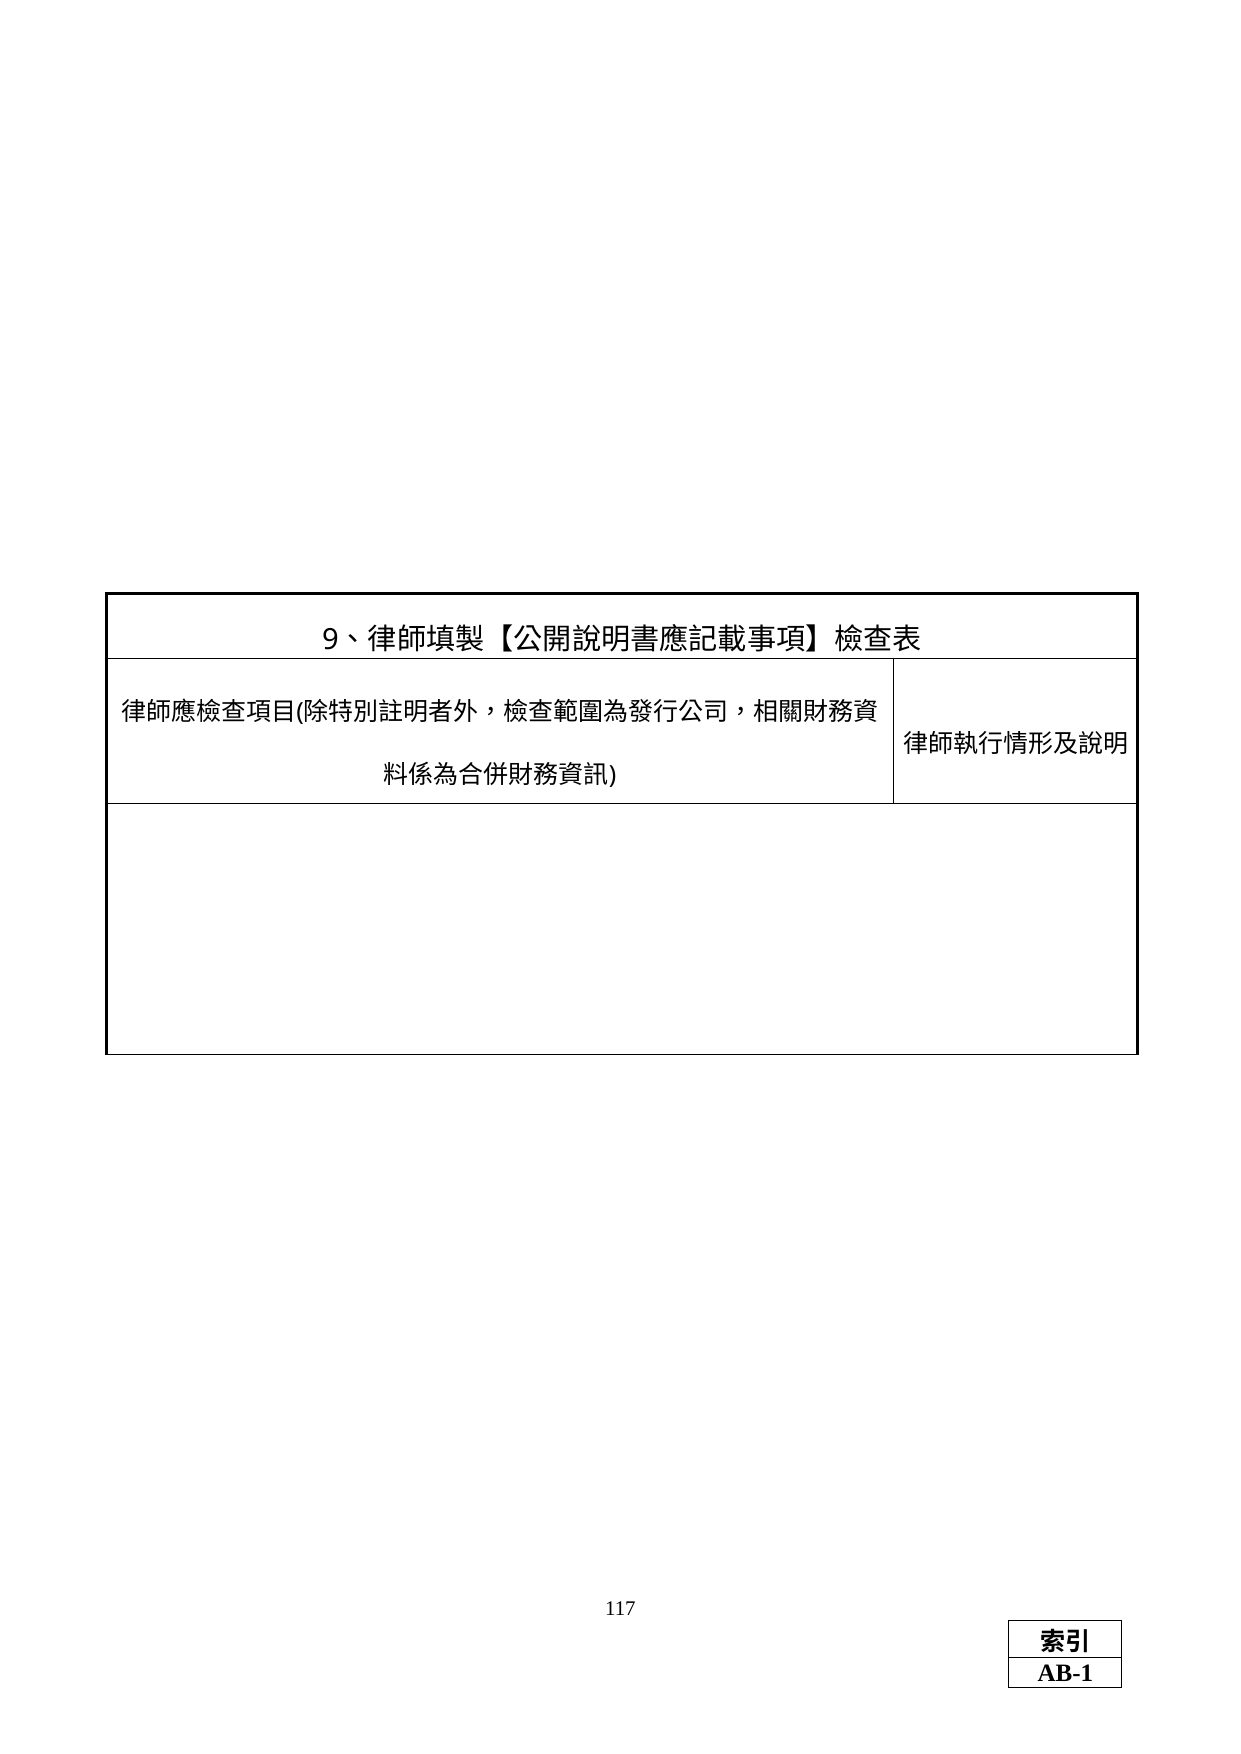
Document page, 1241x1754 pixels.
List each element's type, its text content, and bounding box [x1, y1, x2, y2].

table_header 9、律師填製【公開說明書應記載事項】檢查表 [108, 595, 1136, 658]
table_cell 律師執行情形及說明 [894, 659, 1136, 803]
table_cell [108, 804, 1136, 1054]
table_cell 律師應檢查項目(除特別註明者外，檢查範圍為發行公司，相關財務資料係為合併財務資訊) [108, 659, 893, 803]
